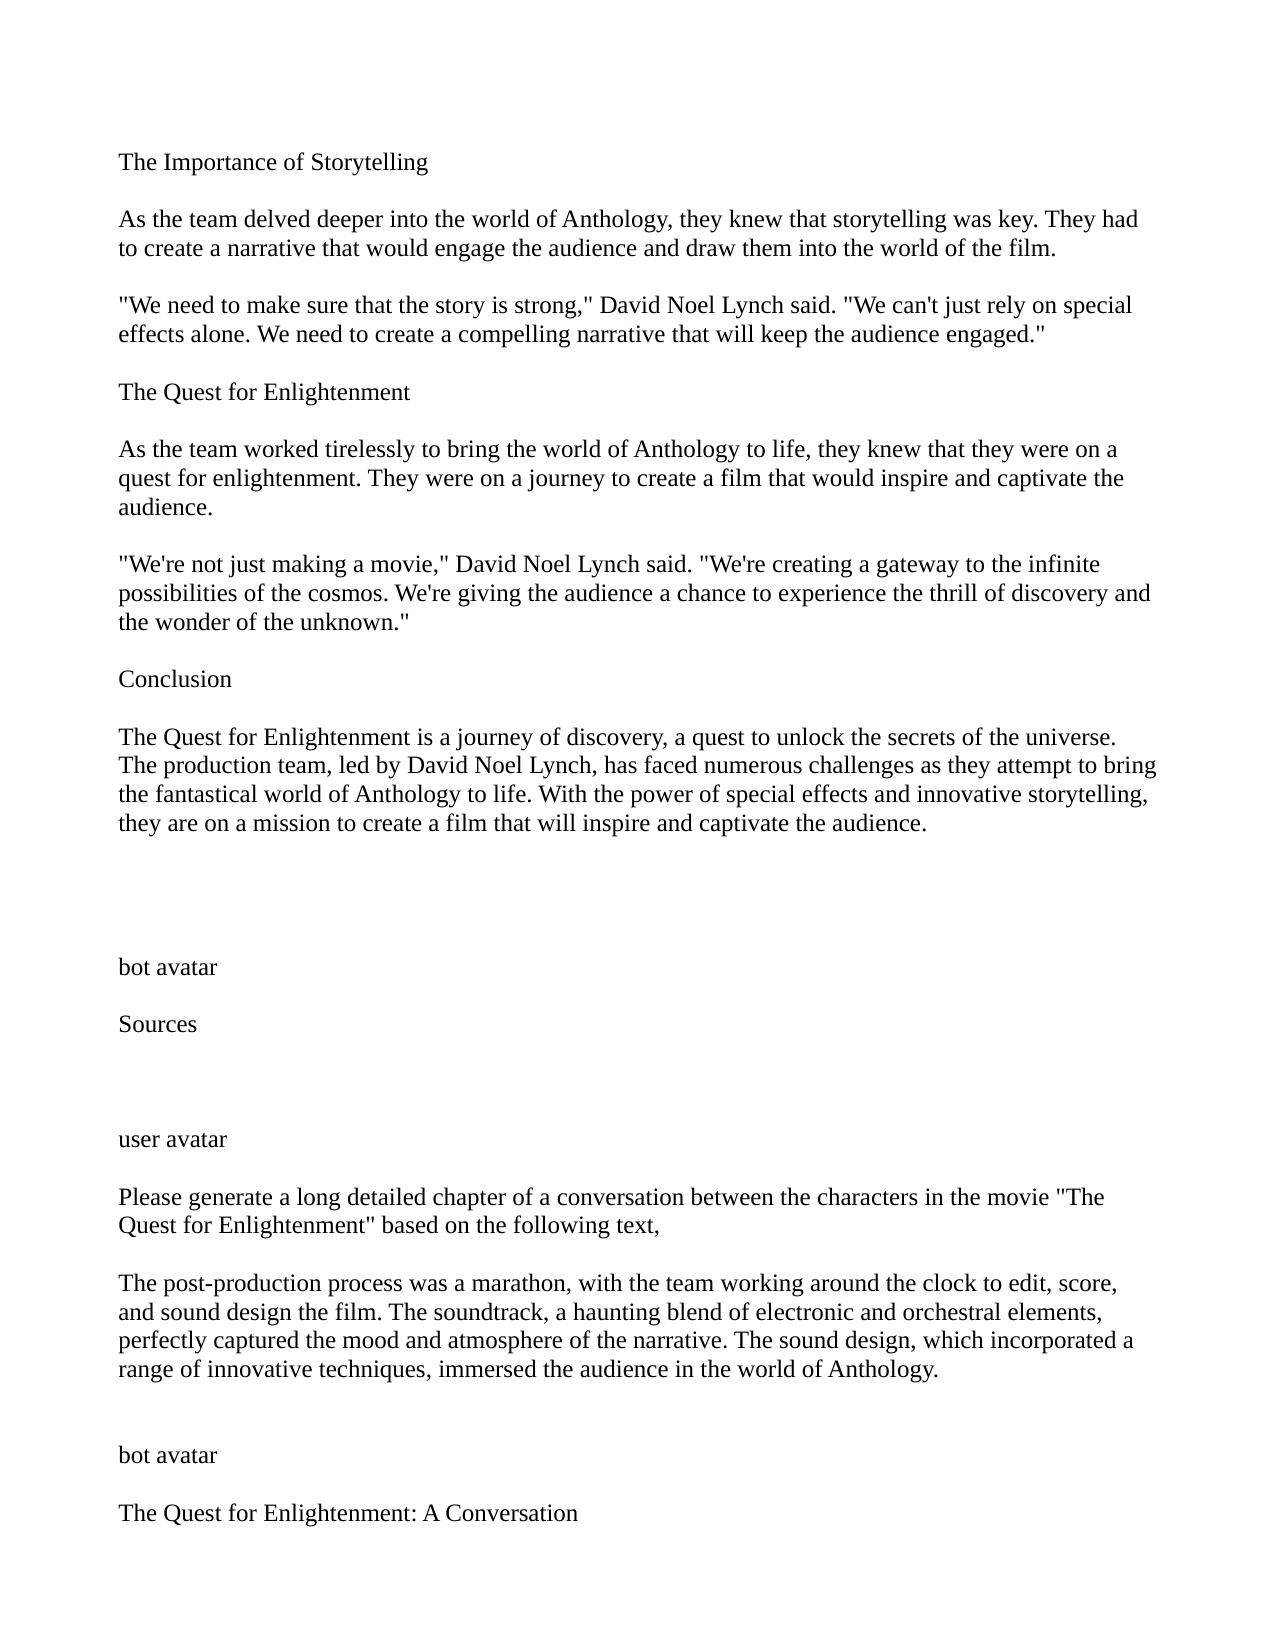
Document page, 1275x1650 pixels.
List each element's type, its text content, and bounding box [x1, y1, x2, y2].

text The post-production process was a marathon, with the team working around the clock to edit, score, and sound design the film. The soundtrack, a haunting blend of electronic and orchestral elements, perfectly captured the mood and atmosphere of the narrative. The sound design, which incorporated a range of innovative techniques, immersed the audience in the world of Anthology. [118, 1268, 1157, 1383]
text bot avatar [118, 952, 1157, 981]
text As the team delved deeper into the world of Anthology, they knew that storytelling was key. They had to create a narrative that would engage the audience and draw them into the world of the film. [118, 204, 1157, 262]
text The Quest for Enlightenment: A Conversation [118, 1498, 1157, 1527]
text Sources [118, 1009, 1157, 1038]
text The Quest for Enlightenment [118, 377, 1157, 406]
text user avatar [118, 1124, 1157, 1153]
text The Quest for Enlightenment is a journey of discovery, a quest to unlock the secrets of the universe. The production team, led by David Noel Lynch, has faced numerous challenges as they attempt to bring the fantastical world of Anthology to life. With the power of special effects and innovative storytelling, they are on a mission to create a film that will inspire and captivate the audience. [118, 722, 1157, 837]
text "We need to make sure that the story is strong," David Noel Lynch said. "We can't just rely on special effects alone. We need to create a compelling narrative that will keep the audience engaged." [118, 291, 1157, 348]
text As the team worked tirelessly to bring the world of Anthology to life, they knew that they were on a quest for enlightenment. They were on a journey to create a film that would inspire and captivate the audience. [118, 434, 1157, 521]
text The Importance of Storytelling [118, 147, 1157, 176]
text bot avatar [118, 1441, 1157, 1469]
text Conclusion [118, 664, 1157, 693]
text Please generate a long detailed chapter of a conversation between the characters in the movie "The Quest for Enlightenment" based on the following text, [118, 1182, 1157, 1239]
text "We're not just making a movie," David Noel Lynch said. "We're creating a gateway to the infinite possibilities of the cosmos. We're giving the audience a chance to experience the thrill of discovery and the wonder of the unknown." [118, 549, 1157, 636]
